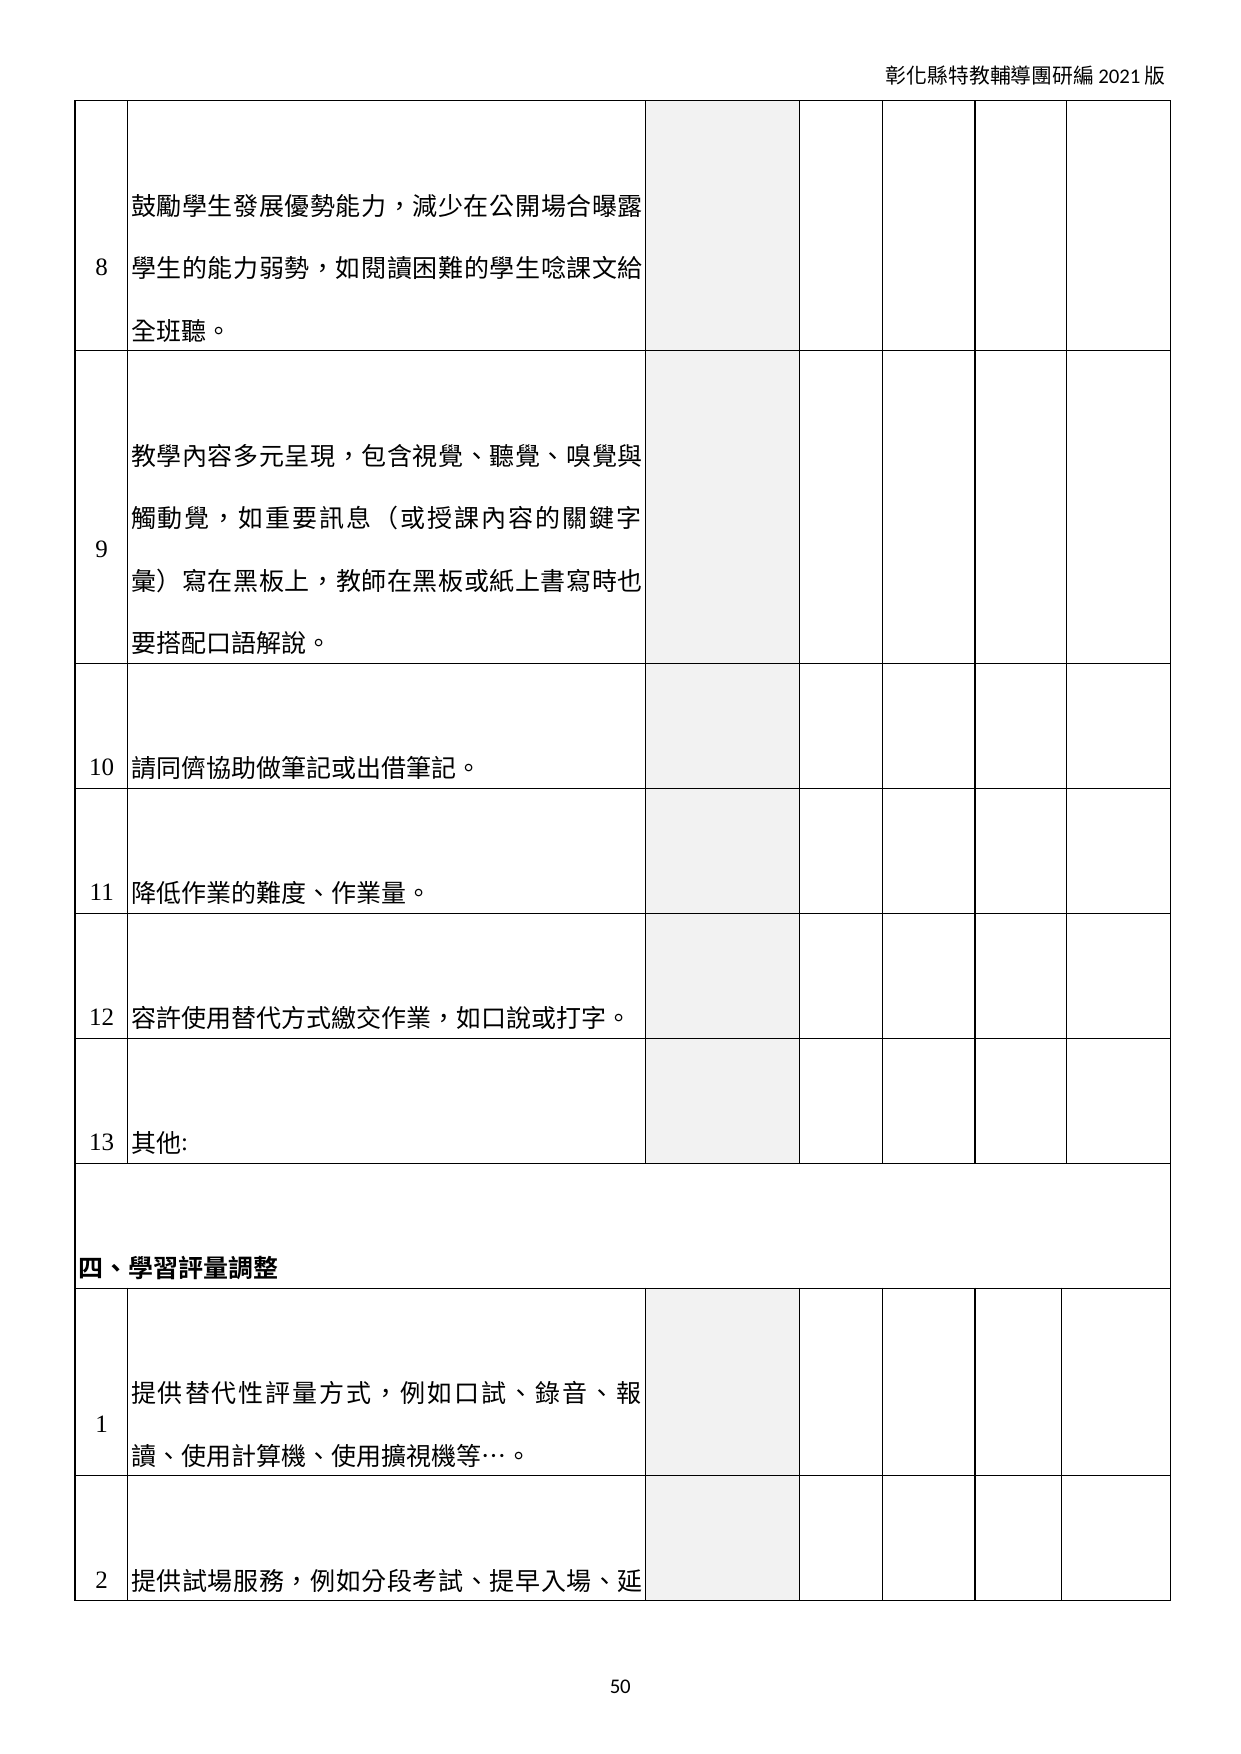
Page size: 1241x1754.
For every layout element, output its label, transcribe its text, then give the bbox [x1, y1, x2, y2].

table_cell [800, 1289, 882, 1475]
table_cell 1 [76, 1289, 127, 1475]
table_cell 10 [76, 664, 127, 788]
table_cell [646, 914, 799, 1038]
table_cell [976, 101, 1066, 350]
table_cell [883, 664, 974, 788]
table_cell [976, 351, 1066, 663]
table_cell 容許使用替代方式繳交作業，如口說或打字。 [128, 914, 645, 1038]
table_cell [1067, 101, 1170, 350]
table_cell 8 [76, 101, 127, 350]
table_cell [646, 789, 799, 913]
table_cell [1062, 1289, 1170, 1475]
table_cell [646, 1476, 799, 1600]
table_cell [800, 351, 882, 663]
table_cell [883, 351, 974, 663]
table_cell [883, 101, 974, 350]
table_cell [1067, 1039, 1170, 1163]
table_cell [976, 914, 1066, 1038]
table_cell [1067, 789, 1170, 913]
table_cell 提供替代性評量方式，例如口試、錄音、報讀、使用計算機、使用擴視機等…。 [128, 1289, 645, 1475]
table_cell [976, 1289, 1061, 1475]
table_cell [646, 351, 799, 663]
table_cell 9 [76, 351, 127, 663]
table_cell [976, 1039, 1066, 1163]
table_cell 13 [76, 1039, 127, 1163]
table_cell [883, 914, 974, 1038]
table_cell [800, 664, 882, 788]
table_cell [883, 789, 974, 913]
table_cell 11 [76, 789, 127, 913]
table_cell [800, 1039, 882, 1163]
table_cell [976, 789, 1066, 913]
table_cell [646, 1289, 799, 1475]
table_cell 其他: [128, 1039, 645, 1163]
table_cell 提供試場服務，例如分段考試、提早入場、延 [128, 1476, 645, 1600]
table_cell 教學內容多元呈現，包含視覺、聽覺、嗅覺與觸動覺，如重要訊息（或授課內容的關鍵字彙）寫在黑板上，教師在黑板或紙上書寫時也要搭配口語解說。 [128, 351, 645, 663]
table_cell [1062, 1476, 1170, 1600]
table_cell 請同儕協助做筆記或出借筆記。 [128, 664, 645, 788]
table_cell 12 [76, 914, 127, 1038]
table_cell [646, 101, 799, 350]
table_cell [883, 1039, 974, 1163]
table_cell [800, 789, 882, 913]
table_cell [800, 101, 882, 350]
table_cell [883, 1289, 974, 1475]
table_cell [646, 1039, 799, 1163]
table_cell 四、學習評量調整 [76, 1164, 1170, 1288]
table_cell [883, 1476, 974, 1600]
table_cell 2 [76, 1476, 127, 1600]
table_cell [976, 664, 1066, 788]
table_cell [800, 1476, 882, 1600]
table_cell [1067, 351, 1170, 663]
table_cell [1067, 914, 1170, 1038]
table_cell [646, 664, 799, 788]
table_cell 鼓勵學生發展優勢能力，減少在公開場合曝露學生的能力弱勢，如閱讀困難的學生唸課文給全班聽。 [128, 101, 645, 350]
table_cell [976, 1476, 1061, 1600]
table_cell [1067, 664, 1170, 788]
table_cell [800, 914, 882, 1038]
table_cell 降低作業的難度、作業量。 [128, 789, 645, 913]
